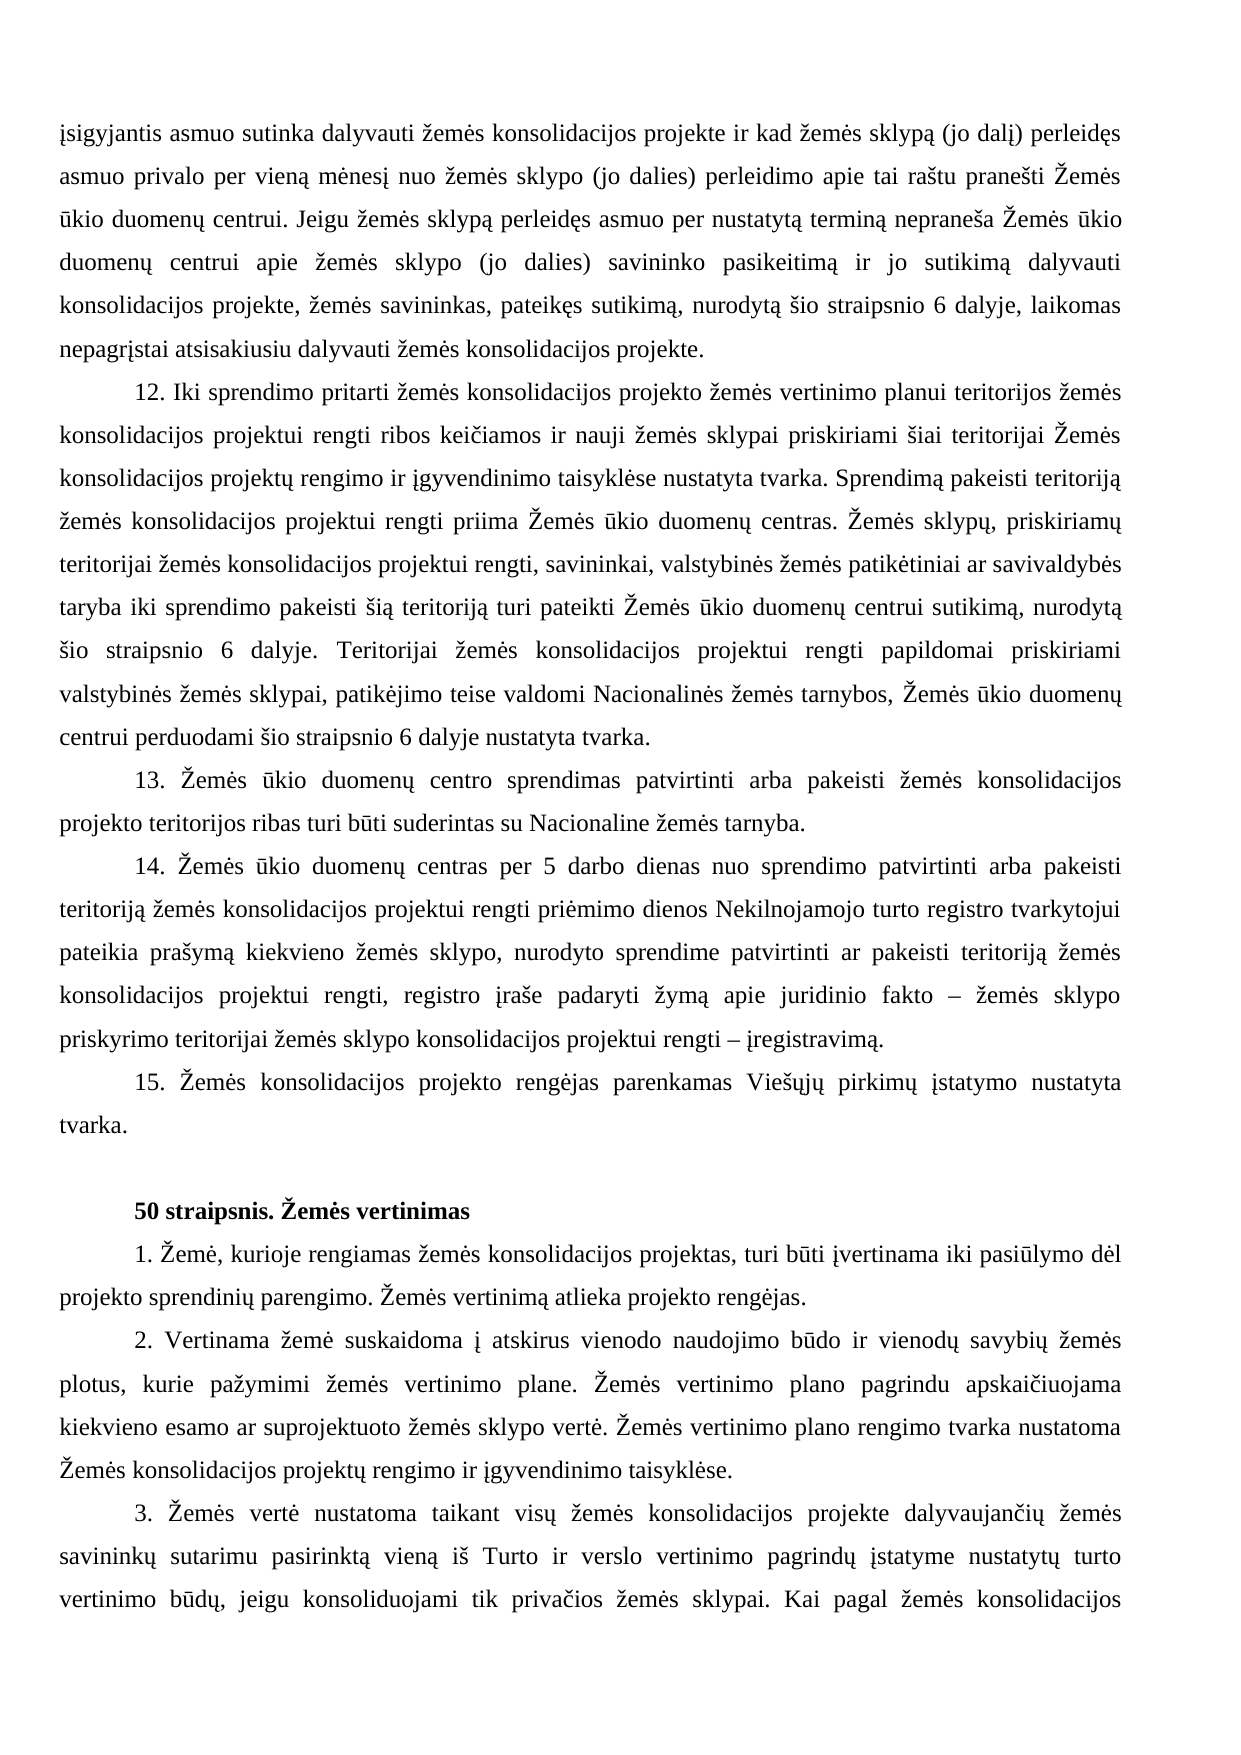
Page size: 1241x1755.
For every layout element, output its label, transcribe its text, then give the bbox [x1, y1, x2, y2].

text 3. Žemės vertė nustatoma taikant visų žemės konsolidacijos projekte dalyvaujančių žemės savininkų sutarimu pasirinktą vieną iš Turto ir verslo vertinimo pagrindų įstatyme nustatytų turto vertinimo būdų, jeigu konsoliduojami tik privačios žemės sklypai. Kai pagal žemės konsolidacijos [59, 1498, 1122, 1613]
text 14. Žemės ūkio duomenų centras per 5 darbo dienas nuo sprendimo patvirtinti arba pakeisti teritoriją žemės konsolidacijos projektui rengti priėmimo dienos Nekilnojamojo turto registro tvarkytojui pateikia prašymą kiekvieno žemės sklypo, nurodyto sprendime patvirtinti ar pakeisti teritoriją žemės konsolidacijos projektui rengti, registro įraše padaryti žymą apie juridinio fakto – žemės sklypo priskyrimo teritorijai žemės sklypo konsolidacijos projektui rengti – įregistravimą. [59, 851, 1122, 1052]
text 50 straipsnis. Žemės vertinimas [59, 1196, 1122, 1225]
text 1. Žemė, kurioje rengiamas žemės konsolidacijos projektas, turi būti įvertinama iki pasiūlymo dėl projekto sprendinių parengimo. Žemės vertinimą atlieka projekto rengėjas. [59, 1239, 1122, 1311]
text 13. Žemės ūkio duomenų centro sprendimas patvirtinti arba pakeisti žemės konsolidacijos projekto teritorijos ribas turi būti suderintas su Nacionaline žemės tarnyba. [59, 765, 1122, 837]
text 2. Vertinama žemė suskaidoma į atskirus vienodo naudojimo būdo ir vienodų savybių žemės plotus, kurie pažymimi žemės vertinimo plane. Žemės vertinimo plano pagrindu apskaičiuojama kiekvieno esamo ar suprojektuoto žemės sklypo vertė. Žemės vertinimo plano rengimo tvarka nustatoma Žemės konsolidacijos projektų rengimo ir įgyvendinimo taisyklėse. [59, 1326, 1122, 1484]
text 12. Iki sprendimo pritarti žemės konsolidacijos projekto žemės vertinimo planui teritorijos žemės konsolidacijos projektui rengti ribos keičiamos ir nauji žemės sklypai priskiriami šiai teritorijai Žemės konsolidacijos projektų rengimo ir įgyvendinimo taisyklėse nustatyta tvarka. Sprendimą pakeisti teritoriją žemės konsolidacijos projektui rengti priima Žemės ūkio duomenų centras. Žemės sklypų, priskiriamų teritorijai žemės konsolidacijos projektui rengti, savininkai, valstybinės žemės patikėtiniai ar savivaldybės taryba iki sprendimo pakeisti šią teritoriją turi pateikti Žemės ūkio duomenų centrui sutikimą, nurodytą šio straipsnio 6 dalyje. Teritorijai žemės konsolidacijos projektui rengti papildomai priskiriami valstybinės žemės sklypai, patikėjimo teise valdomi Nacionalinės žemės tarnybos, Žemės ūkio duomenų centrui perduodami šio straipsnio 6 dalyje nustatyta tvarka. [59, 377, 1122, 751]
text įsigyjantis asmuo sutinka dalyvauti žemės konsolidacijos projekte ir kad žemės sklypą (jo dalį) perleidęs asmuo privalo per vieną mėnesį nuo žemės sklypo (jo dalies) perleidimo apie tai raštu pranešti Žemės ūkio duomenų centrui. Jeigu žemės sklypą perleidęs asmuo per nustatytą terminą nepraneša Žemės ūkio duomenų centrui apie žemės sklypo (jo dalies) savininko pasikeitimą ir jo sutikimą dalyvauti konsolidacijos projekte, žemės savininkas, pateikęs sutikimą, nurodytą šio straipsnio 6 dalyje, laikomas nepagrįstai atsisakiusiu dalyvauti žemės konsolidacijos projekte. [59, 118, 1122, 362]
text 15. Žemės konsolidacijos projekto rengėjas parenkamas Viešųjų pirkimų įstatymo nustatyta tvarka. [59, 1067, 1122, 1139]
